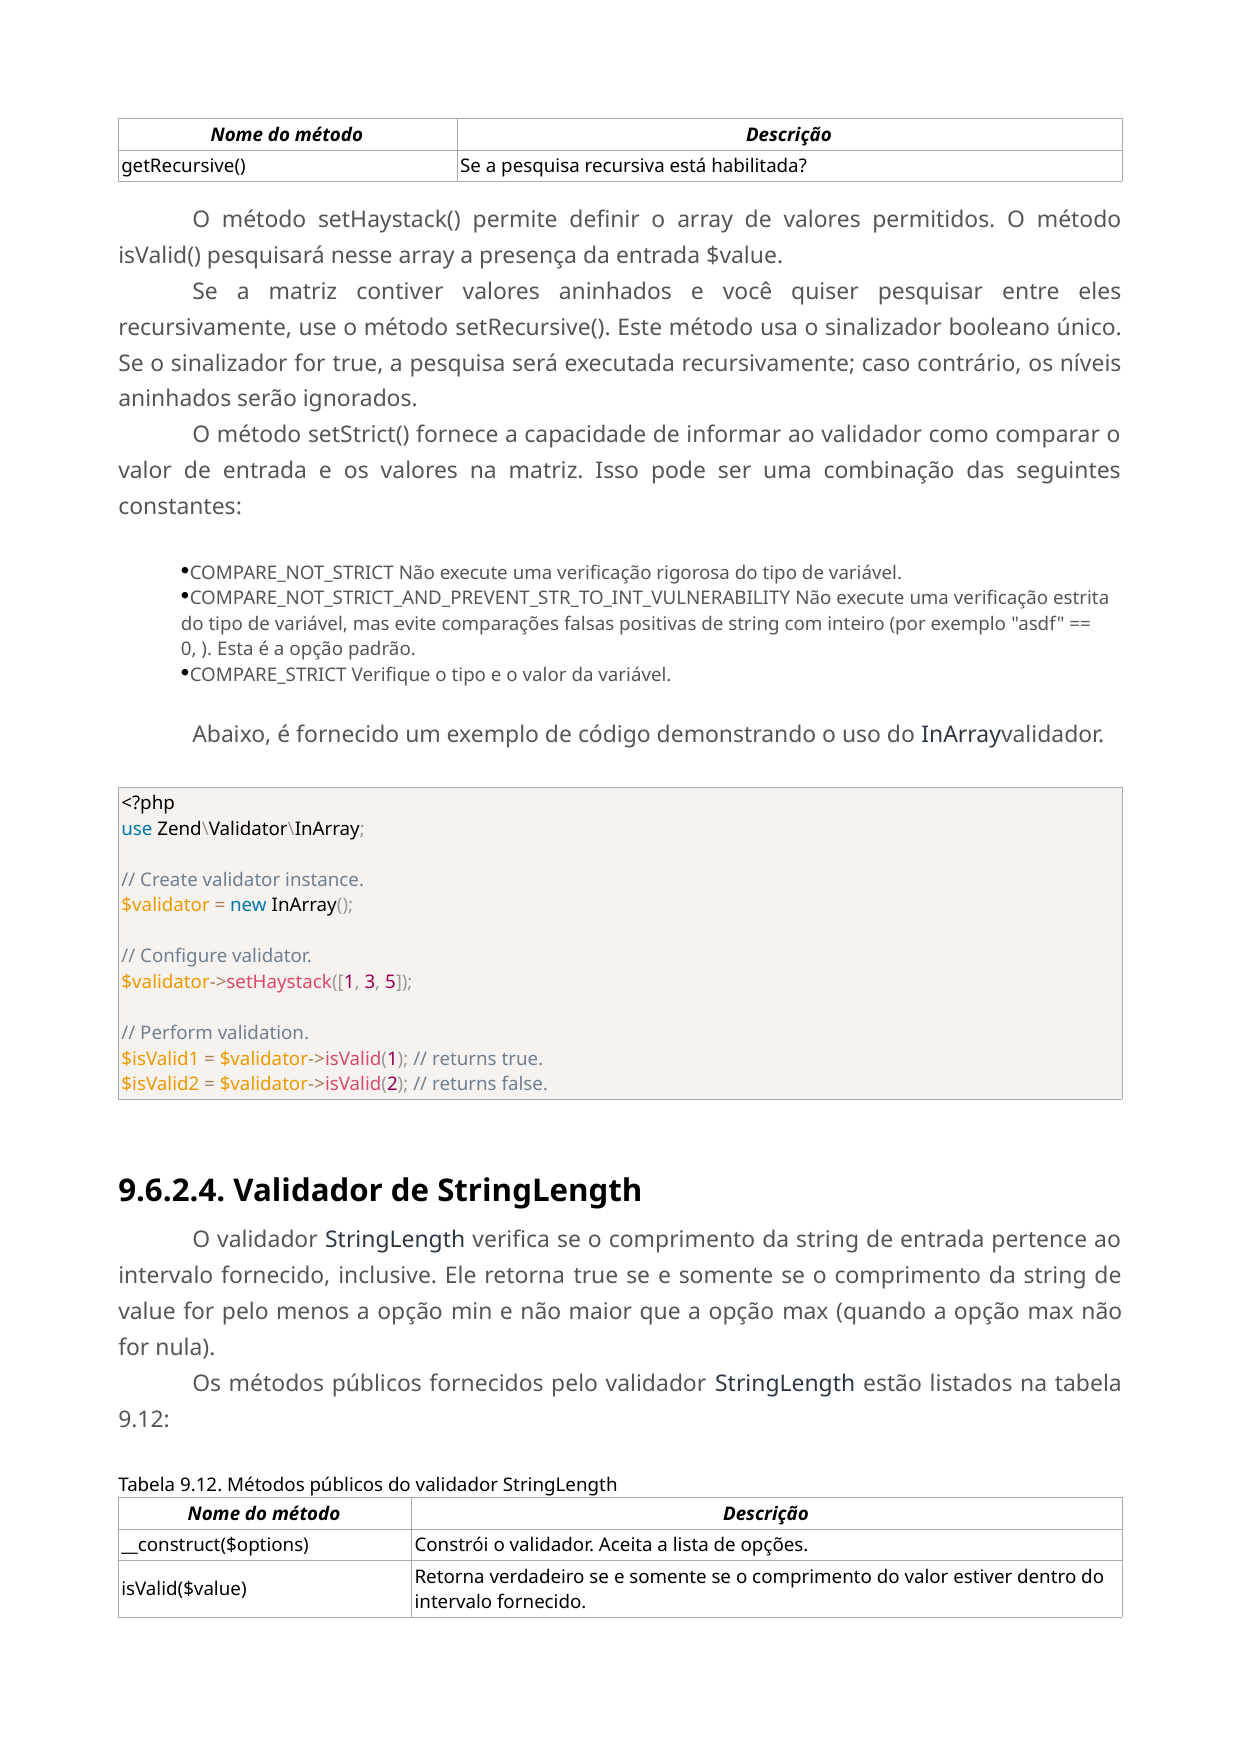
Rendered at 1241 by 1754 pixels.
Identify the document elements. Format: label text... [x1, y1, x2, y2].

text <?php [119, 788, 1122, 812]
table_cell getRecursive() [119, 151, 457, 181]
table_header Nome do método [119, 119, 457, 149]
list COMPARE_NOT_STRICT Não execute uma verificação rigorosa do tipo de variável. [118, 559, 1122, 585]
list COMPARE_STRICT Verifique o tipo e o valor da variável. [118, 661, 1122, 687]
table_header Nome do método [119, 1498, 411, 1528]
text use Zend\Validator\InArray; [119, 812, 1122, 838]
table_header Descrição [458, 119, 1122, 149]
text // Perform validation. [119, 1016, 1122, 1042]
text O método setStrict() fornece a capacidade de informar ao validador como comparar o valor de entrada e os valores na matriz. Isso pode ser uma combinação das seguintes constantes: [118, 418, 1122, 521]
text Tabela 9.12. Métodos públicos do validador StringLength [118, 1471, 1122, 1497]
text $isValid2 = $validator->isValid(2); // returns false. [119, 1067, 1122, 1099]
list COMPARE_NOT_STRICT_AND_PREVENT_STR_TO_INT_VULNERABILITY Não execute uma verificação estrita do tipo de variável, mas evite comparações falsas positivas de string com inteiro (por exemplo "asdf" == 0, ). Esta é a opção padrão. [118, 585, 1122, 661]
text Se a matriz contiver valores aninhados e você quiser pesquisar entre eles recursivamente, use o método setRecursive(). Este método usa o sinalizador booleano único. Se o sinalizador for true, a pesquisa será executada recursivamente; caso contrário, os níveis aninhados serão ignorados. [118, 274, 1122, 414]
text O validador StringLength verifica se o comprimento da string de entrada pertence ao intervalo fornecido, inclusive. Ele retorna true se e somente se o comprimento da string de value for pelo menos a opção min e não maior que a opção max (quando a opção max não for nula). [118, 1223, 1122, 1362]
text Abaixo, é fornecido um exemplo de código demonstrando o uso do InArrayvalidador. [118, 718, 1122, 749]
text // Configure validator. [119, 940, 1122, 965]
table_cell isValid($value) [119, 1561, 411, 1617]
table_header Descrição [412, 1498, 1122, 1528]
text $validator->setHaystack([1, 3, 5]); [119, 965, 1122, 991]
table_cell Retorna verdadeiro se e somente se o comprimento do valor estiver dentro do intervalo fornecido. [412, 1561, 1122, 1617]
text $validator = new InArray(); [119, 889, 1122, 914]
table_cell __construct($options) [119, 1530, 411, 1560]
text Os métodos públicos fornecidos pelo validador StringLength estão listados na tabela 9.12: [118, 1367, 1122, 1434]
table_cell Se a pesquisa recursiva está habilitada? [458, 151, 1122, 181]
table_cell Constrói o validador. Aceita a lista de opções. [412, 1530, 1122, 1560]
subtitle 9.6.2.4. Validador de StringLength [118, 1168, 1122, 1210]
text O método setHaystack() permite definir o array de valores permitidos. O método isValid() pesquisará nesse array a presença da entrada $value. [118, 203, 1122, 270]
text // Create validator instance. [119, 863, 1122, 889]
text $isValid1 = $validator->isValid(1); // returns true. [119, 1042, 1122, 1067]
